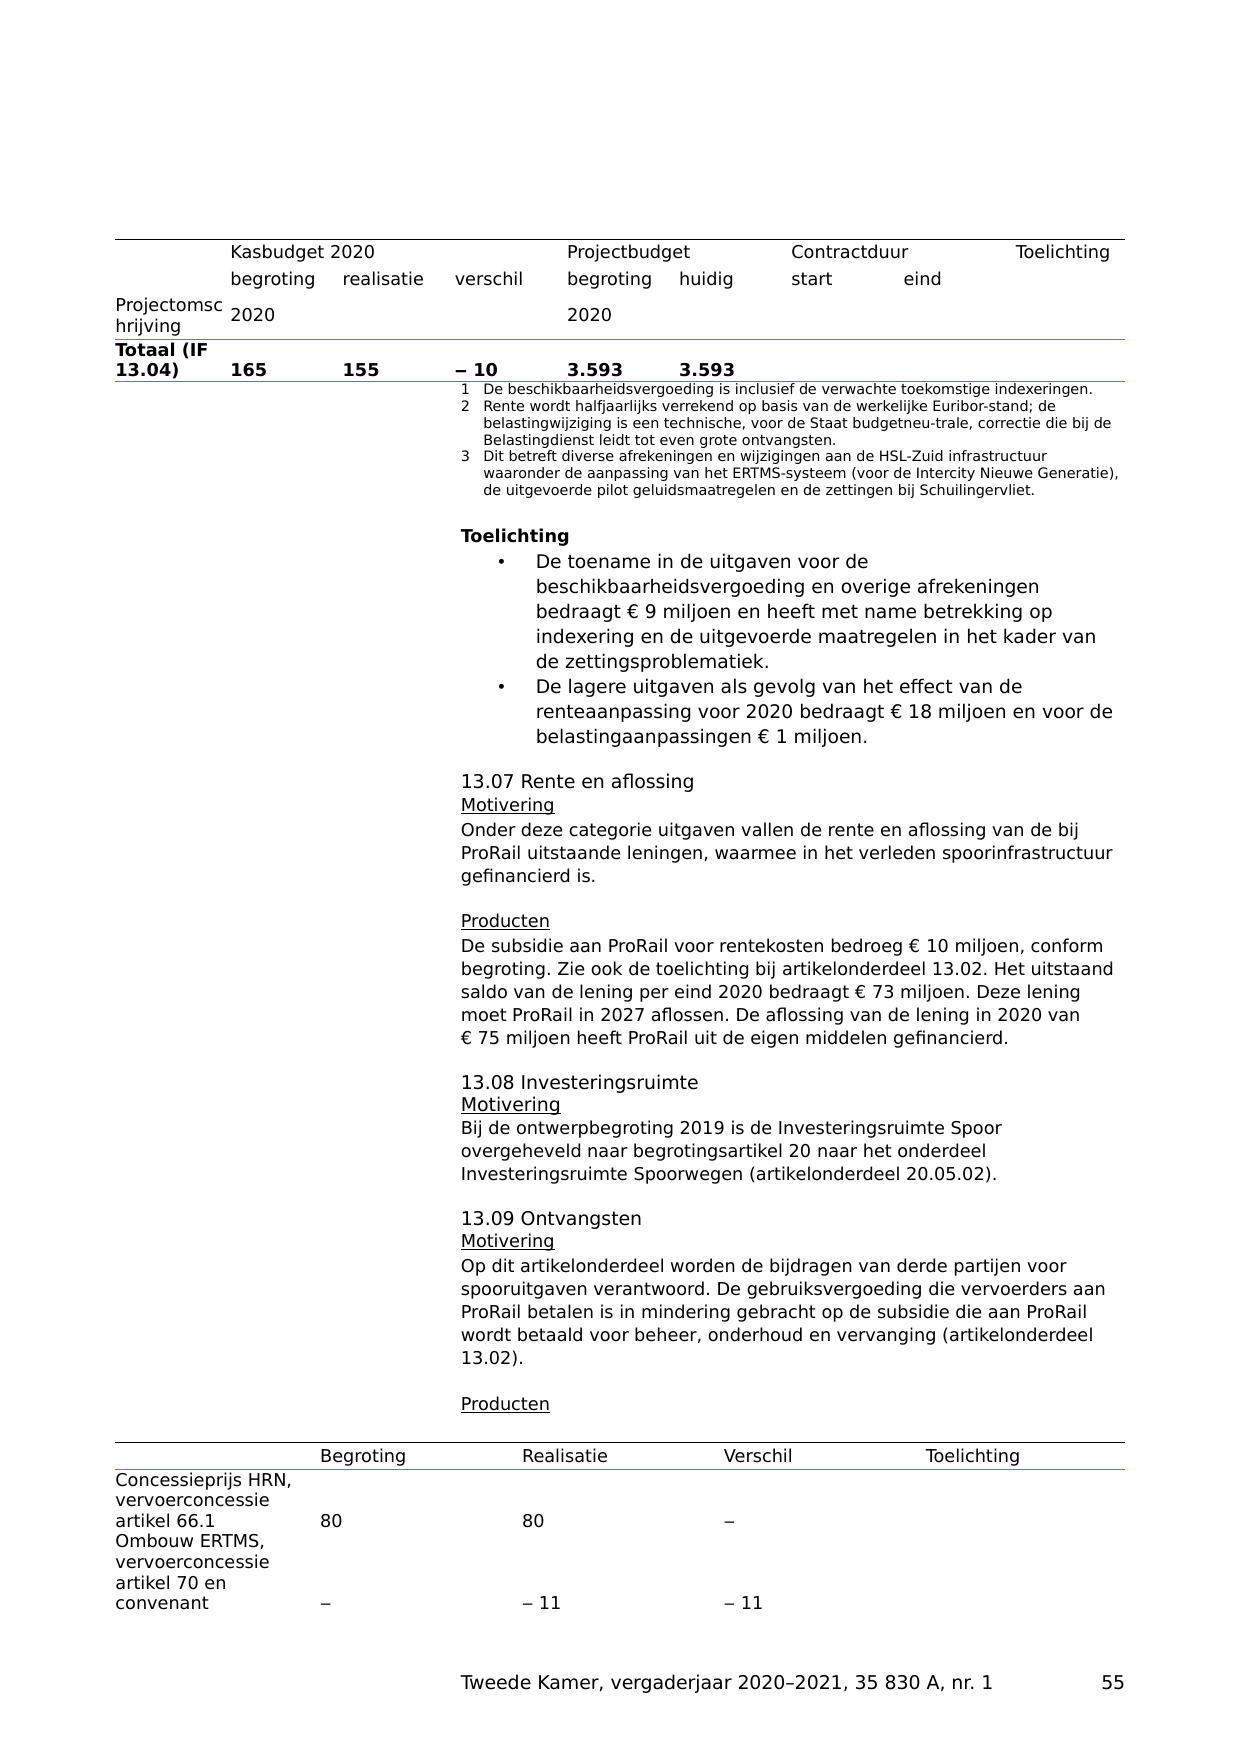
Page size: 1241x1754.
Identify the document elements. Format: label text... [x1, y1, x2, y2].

table_cell 165 [227, 340, 339, 381]
table_cell [676, 292, 788, 339]
table_cell Toelichting [1013, 240, 1125, 266]
table_cell Begroting [317, 1443, 519, 1469]
table_cell [340, 292, 452, 339]
table_header Tabel 23 Projectoverzicht behorende bij 13.04: Geïntegreerde contractvormen/PPS Spoorwegennet (bedragen x € 1 miljoen) [115, 191, 1125, 239]
table_cell [1013, 266, 1125, 292]
table_cell [923, 1531, 1125, 1614]
table_cell Totaal (IF 13.04) [115, 340, 227, 381]
text Motivering [461, 793, 1125, 816]
text Motivering [461, 1229, 1125, 1252]
table_cell [900, 292, 1013, 339]
text Toelichting [461, 524, 1125, 547]
table_cell verschil [452, 266, 564, 292]
list Dit betreft diverse afrekeningen en wijzigingen aan de HSL-Zuid infrastructuur waaronder de aanpassing van het ERTMS-systeem (voor de Intercity Nieuwe Generatie), de uitgevoerde pilot geluidsmaatregelen en de zettingen bij Schuilingervliet. [461, 448, 1125, 499]
table_cell [115, 1443, 317, 1469]
table_cell 80 [519, 1470, 721, 1531]
table_cell 3.593 [676, 340, 788, 381]
table_cell Toelichting [923, 1443, 1125, 1469]
table_cell [900, 340, 1013, 381]
table_cell Kasbudget 2020 [227, 240, 564, 266]
table_cell eind [900, 266, 1013, 292]
table_cell [788, 292, 900, 339]
table_cell huidig [676, 266, 788, 292]
table_cell 3.593 [564, 340, 676, 381]
list De toename in de uitgaven voor de beschikbaarheidsvergoeding en overige afrekeningen bedraagt € 9 miljoen en heeft met name betrekking op indexering en de uitgevoerde maatregelen in het kader van de zettingsproblematiek. [498, 549, 1125, 674]
table_cell ‒ [317, 1531, 519, 1614]
table_cell begroting [227, 266, 339, 292]
table_cell Realisatie [519, 1443, 721, 1469]
table_cell [788, 340, 900, 381]
text Producten [461, 909, 1125, 932]
table_cell 155 [340, 340, 452, 381]
list Rente wordt halfjaarlijks verrekend op basis van de werkelijke Euribor-stand; de belastingwijziging is een technische, voor de Staat budgetneu-trale, correctie die bij de Belastingdienst leidt tot even grote ontvangsten. [461, 398, 1125, 448]
text Onder deze categorie uitgaven vallen de rente en aflossing van de bij ProRail uitstaande leningen, waarmee in het verleden spoorinfrastructuur gefinancierd is. [461, 818, 1125, 887]
table_cell [1013, 340, 1125, 381]
table_cell Projectomschrijving [115, 292, 227, 339]
title 13.09 Ontvangsten [461, 1208, 1125, 1229]
table_cell [1013, 292, 1125, 339]
list De beschikbaarheidsvergoeding is inclusief de verwachte toekomstige indexeringen. [461, 382, 1125, 398]
table_cell ‒ 11 [721, 1531, 923, 1614]
table_cell [115, 266, 227, 292]
text Bij de ontwerpbegroting 2019 is de Investeringsruimte Spoor overgeheveld naar begrotingsartikel 20 naar het onderdeel Investeringsruimte Spoorwegen (artikelonderdeel 20.05.02). [461, 1116, 1125, 1185]
list De lagere uitgaven als gevolg van het effect van de renteaanpassing voor 2020 bedraagt € 18 miljoen en voor de belastingaanpassingen € 1 miljoen. [498, 674, 1125, 749]
table_cell ‒ 10 [452, 340, 564, 381]
text Motivering [461, 1094, 1125, 1116]
text Op dit artikelonderdeel worden de bijdragen van derde partijen voor spooruitgaven verantwoord. De gebruiksvergoeding die vervoerders aan ProRail betalen is in mindering gebracht op de subsidie die aan ProRail wordt betaald voor beheer, onderhoud en vervanging (artikelonderdeel 13.02). [461, 1254, 1125, 1369]
table_cell Concessieprijs HRN, vervoerconcessie artikel 66.1 [115, 1470, 317, 1531]
table_cell realisatie [340, 266, 452, 292]
table_cell ‒ 11 [519, 1531, 721, 1614]
table_cell begroting [564, 266, 676, 292]
table_cell start [788, 266, 900, 292]
table_cell ‒ [721, 1470, 923, 1531]
table_cell Projectbudget [564, 240, 788, 266]
table_cell [115, 240, 227, 266]
table_header Tabel 24 Ontvangstenoverzicht spoorwegen (13.09) (bedragen x € 1 miljoen) [115, 1417, 1125, 1442]
text De subsidie aan ProRail voor rentekosten bedroeg € 10 miljoen, conform begroting. Zie ook de toelichting bij artikelonderdeel 13.02. Het uitstaand saldo van de lening per eind 2020 bedraagt € 73 miljoen. Deze lening moet ProRail in 2027 aflossen. De aflossing van de lening in 2020 van € 75 miljoen heeft ProRail uit de eigen middelen gefinancierd. [461, 934, 1125, 1049]
text Producten [461, 1392, 1125, 1415]
table_cell Ombouw ERTMS, vervoerconcessie artikel 70 en convenant [115, 1531, 317, 1614]
table_cell Contractduur [788, 240, 1013, 266]
table_cell Verschil [721, 1443, 923, 1469]
table_cell 2020 [564, 292, 676, 339]
table_cell 80 [317, 1470, 519, 1531]
table_cell [923, 1470, 1125, 1531]
table_cell [452, 292, 564, 339]
title 13.07 Rente en aflossing [461, 771, 1125, 793]
table_cell 2020 [227, 292, 339, 339]
title 13.08 Investeringsruimte [461, 1072, 1125, 1094]
